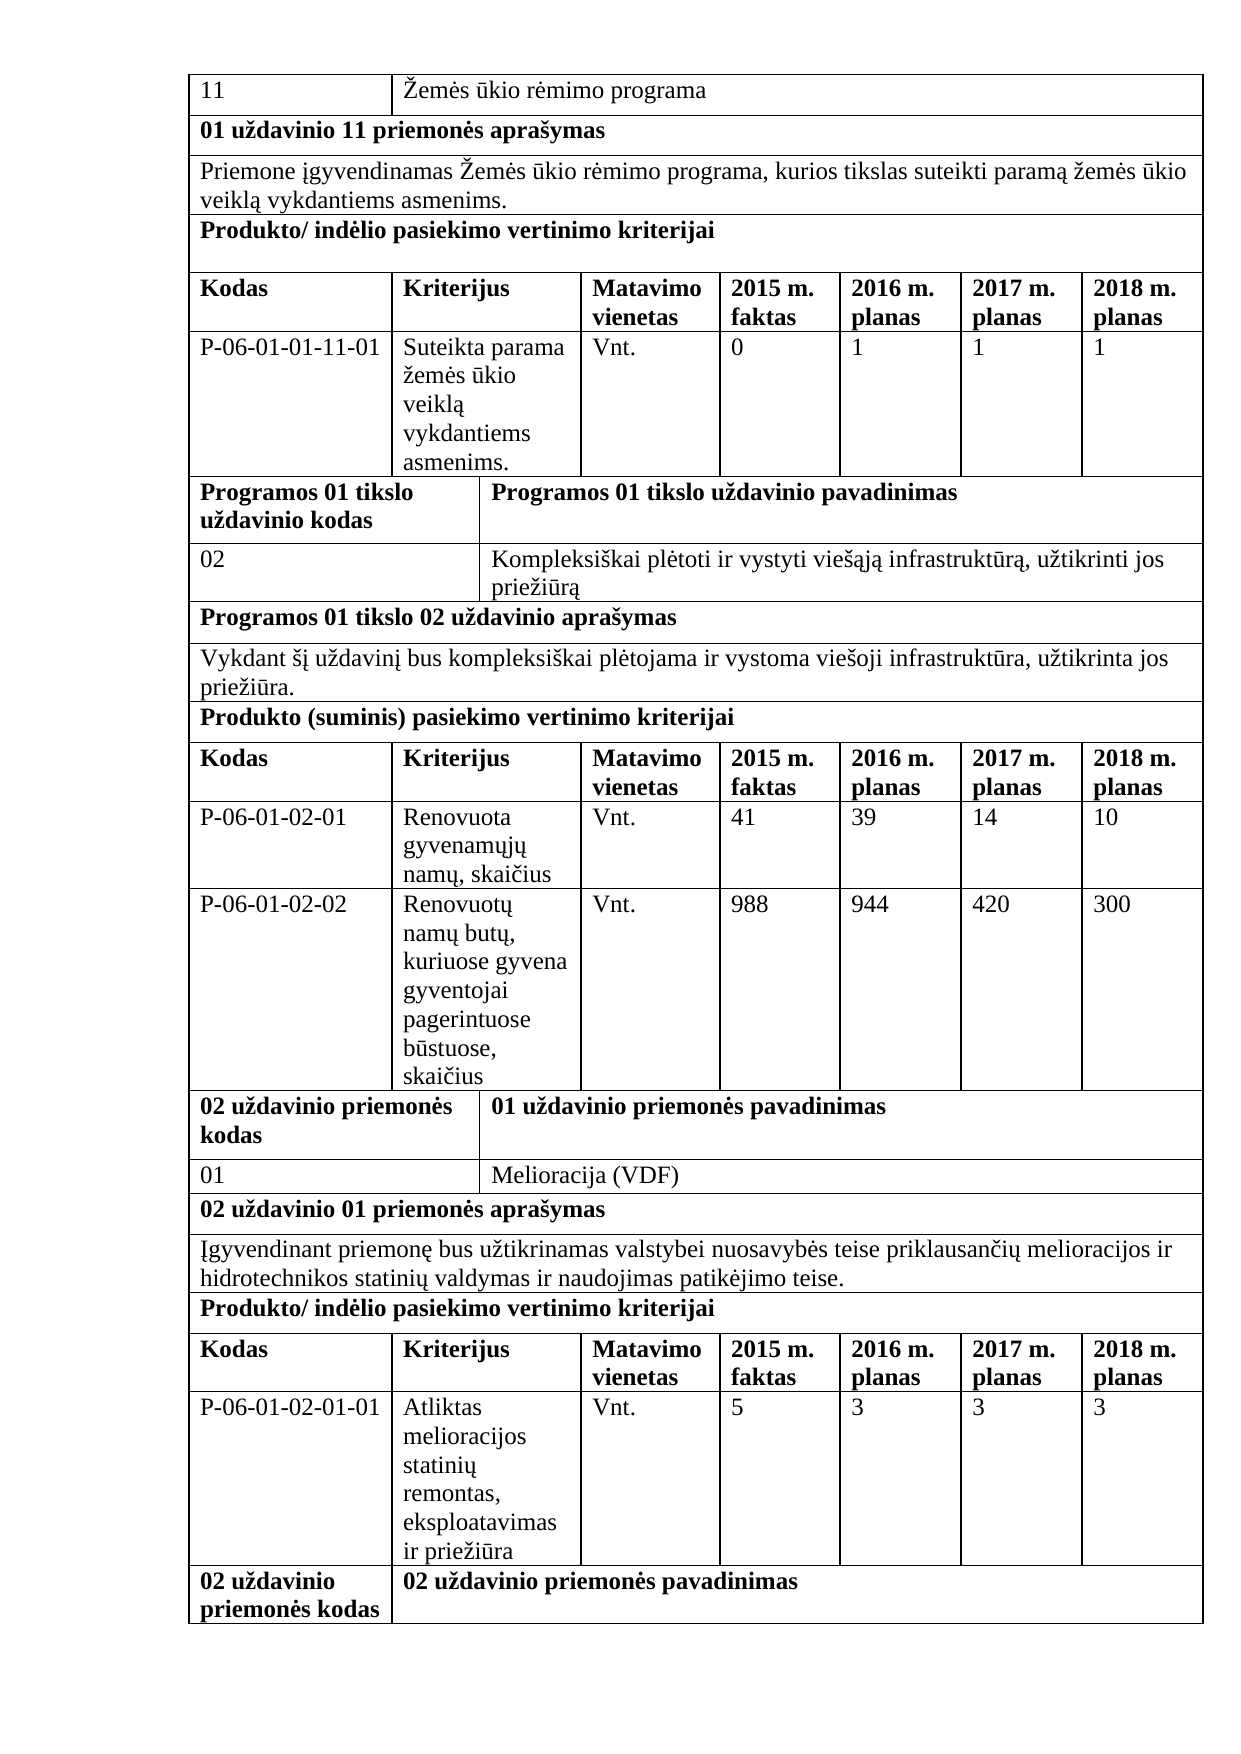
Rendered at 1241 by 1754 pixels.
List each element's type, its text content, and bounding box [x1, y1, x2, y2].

table_cell 02 uždavinio priemonės pavadinimas [393, 1566, 1202, 1623]
table_cell Melioracija (VDF) [480, 1160, 1202, 1193]
table_cell Programos 01 tikslo 02 uždavinio aprašymas [190, 602, 1202, 642]
table_cell 02 uždavinio 01 priemonės aprašymas [190, 1194, 1202, 1233]
table_cell P-06-01-02-02 [190, 889, 391, 1090]
table_cell 02 uždavinio priemonės kodas [190, 1091, 479, 1159]
table_cell Matavimo vienetas [582, 273, 719, 331]
table_cell Vnt. [582, 332, 719, 476]
table_cell Kriterijus [393, 1334, 580, 1391]
table_cell Suteikta parama žemės ūkio veiklą vykdantiems asmenims. [393, 332, 580, 476]
table_cell 39 [841, 802, 960, 888]
table_cell 2018 m. planas [1083, 273, 1202, 331]
table_cell P-06-01-02-01-01 [190, 1392, 391, 1565]
table_cell Programos 01 tikslo uždavinio kodas [190, 477, 479, 543]
table_cell Programos 01 tikslo uždavinio pavadinimas [480, 477, 1202, 543]
table_cell Atliktas melioracijos statinių remontas, eksploatavimas ir priežiūra [393, 1392, 580, 1565]
table_cell 2018 m. planas [1083, 1334, 1202, 1391]
table_cell Kriterijus [393, 743, 580, 801]
table_cell Produkto (suminis) pasiekimo vertinimo kriterijai [190, 702, 1202, 742]
table_cell 3 [841, 1392, 960, 1565]
table_cell 3 [962, 1392, 1081, 1565]
table_cell 2018 m. planas [1083, 743, 1202, 801]
table_cell 41 [721, 802, 839, 888]
table_cell Kodas [190, 1334, 391, 1391]
table_cell Produkto/ indėlio pasiekimo vertinimo kriterijai [190, 215, 1202, 272]
table_cell 1 [962, 332, 1081, 476]
table_cell Vnt. [582, 802, 719, 888]
table_cell 1 [1083, 332, 1202, 476]
table_cell Vykdant šį uždavinį bus kompleksiškai plėtojama ir vystoma viešoji infrastruktūra, užtikrinta jos priežiūra. [190, 644, 1202, 701]
table_cell 01 uždavinio 11 priemonės aprašymas [190, 116, 1202, 155]
table_cell Kriterijus [393, 273, 580, 331]
table_cell 300 [1083, 889, 1202, 1090]
table_cell 2017 m. planas [962, 273, 1081, 331]
table_cell Renovuota gyvenamųjų namų, skaičius [393, 802, 580, 888]
table_cell Kodas [190, 273, 391, 331]
table_cell 2015 m. faktas [721, 743, 839, 801]
table_cell 944 [841, 889, 960, 1090]
table_cell 02 [190, 544, 479, 601]
table_cell 2015 m. faktas [721, 273, 839, 331]
table_cell Matavimo vienetas [582, 743, 719, 801]
table_cell 2016 m. planas [841, 1334, 960, 1391]
table_cell 01 uždavinio priemonės pavadinimas [480, 1091, 1202, 1159]
table_cell 2015 m. faktas [721, 1334, 839, 1391]
table_cell 10 [1083, 802, 1202, 888]
table_cell 5 [721, 1392, 839, 1565]
table_cell Produkto/ indėlio pasiekimo vertinimo kriterijai [190, 1293, 1202, 1333]
table_cell 2016 m. planas [841, 273, 960, 331]
table_cell Kompleksiškai plėtoti ir vystyti viešąją infrastruktūrą, užtikrinti jos priežiūrą [480, 544, 1202, 601]
table_cell 1 [841, 332, 960, 476]
table_cell Žemės ūkio rėmimo programa [393, 75, 1202, 114]
table_cell P-06-01-02-01 [190, 802, 391, 888]
table_cell Priemone įgyvendinamas Žemės ūkio rėmimo programa, kurios tikslas suteikti paramą žemės ūkio veiklą vykdantiems asmenims. [190, 156, 1202, 214]
table_cell 2017 m. planas [962, 743, 1081, 801]
table_cell 420 [962, 889, 1081, 1090]
table_cell 2016 m. planas [841, 743, 960, 801]
table_cell Renovuotų namų butų, kuriuose gyvena gyventojai pagerintuose būstuose, skaičius [393, 889, 580, 1090]
table_cell Matavimo vienetas [582, 1334, 719, 1391]
table_cell Vnt. [582, 1392, 719, 1565]
table_cell 02 uždavinio priemonės kodas [190, 1566, 391, 1623]
table_cell 3 [1083, 1392, 1202, 1565]
table_cell Kodas [190, 743, 391, 801]
table_cell Įgyvendinant priemonę bus užtikrinamas valstybei nuosavybės teise priklausančių melioracijos ir hidrotechnikos statinių valdymas ir naudojimas patikėjimo teise. [190, 1235, 1202, 1292]
table_cell 2017 m. planas [962, 1334, 1081, 1391]
table_cell 01 [190, 1160, 479, 1193]
table_cell Vnt. [582, 889, 719, 1090]
table_cell 0 [721, 332, 839, 476]
table_cell 14 [962, 802, 1081, 888]
table_cell 988 [721, 889, 839, 1090]
table_cell 11 [190, 75, 391, 114]
table_cell P-06-01-01-11-01 [190, 332, 391, 476]
